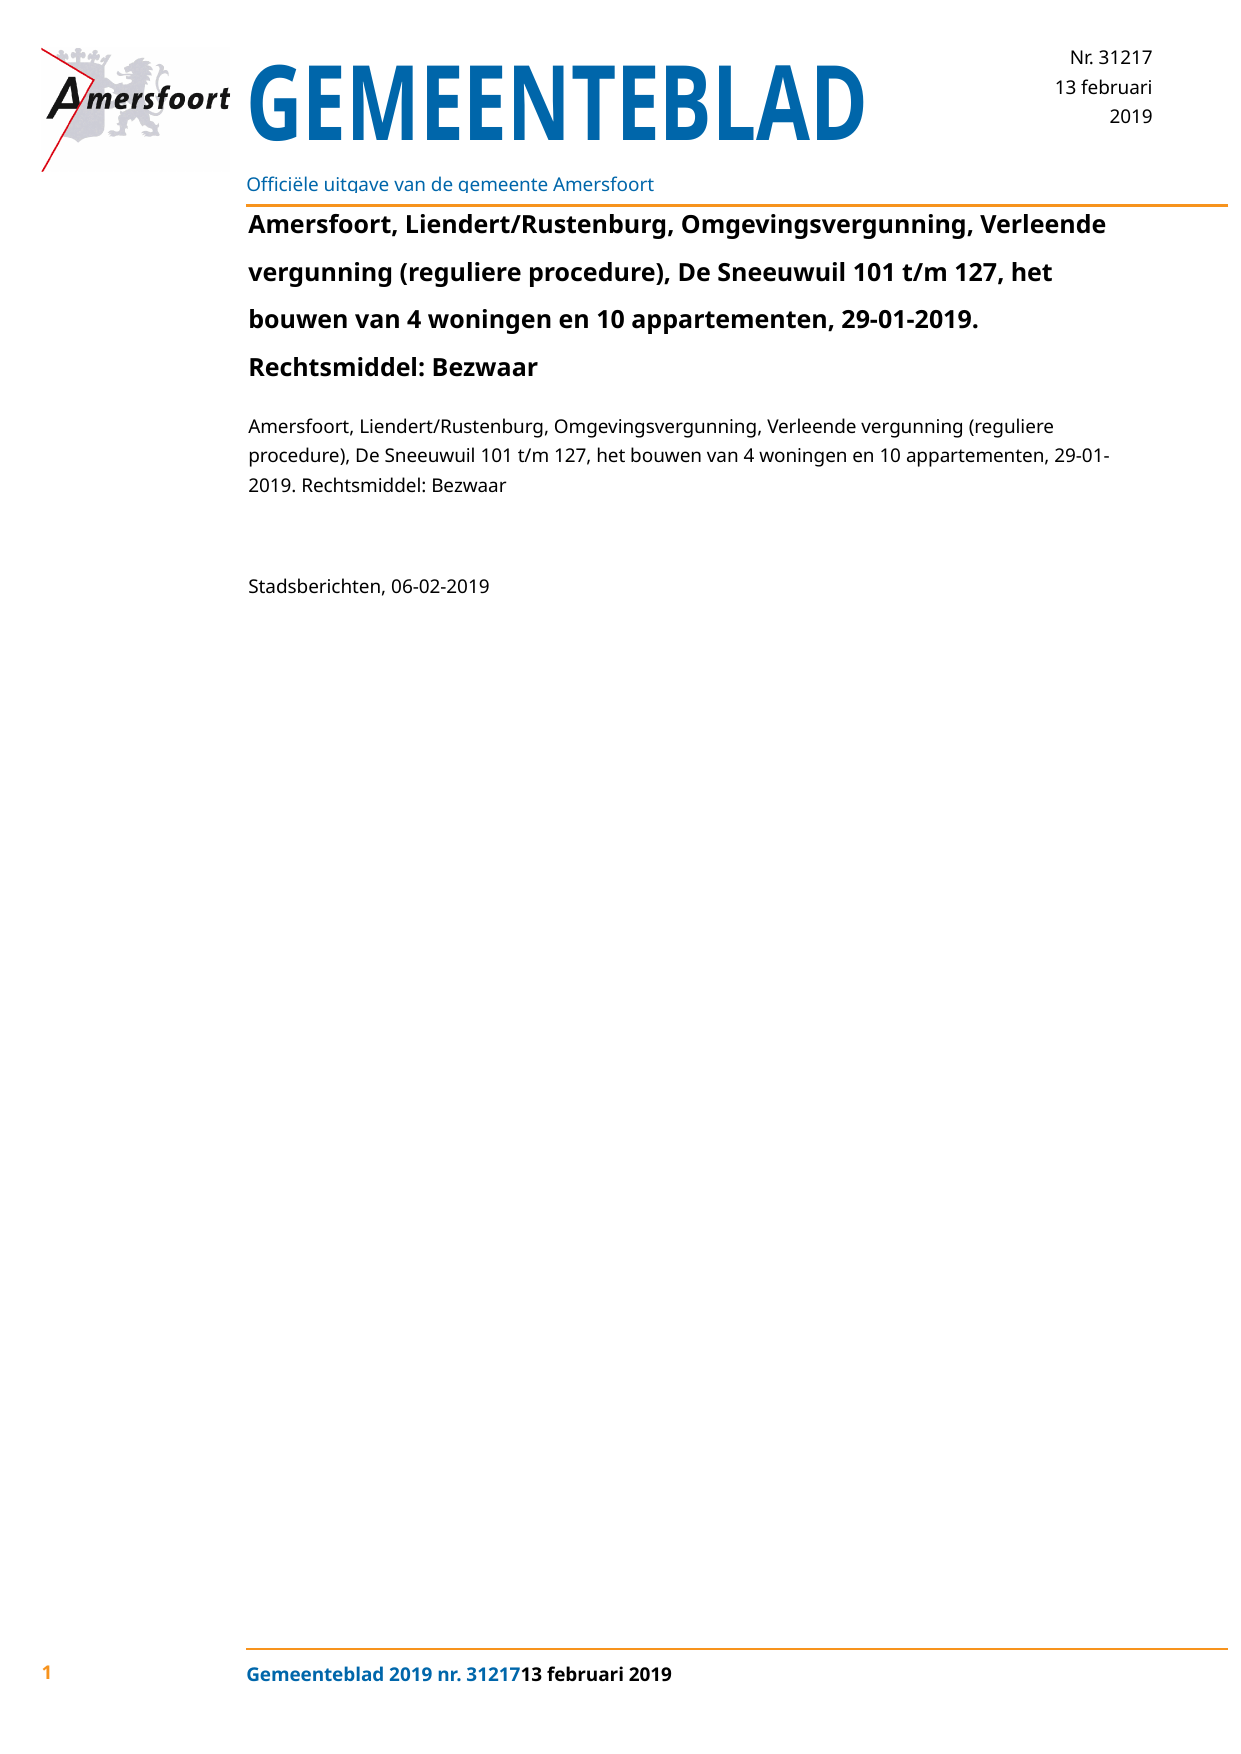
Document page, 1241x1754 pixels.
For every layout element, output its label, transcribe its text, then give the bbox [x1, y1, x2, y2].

picture [41, 47, 231, 172]
text Amersfoort, Liendert/Rustenburg, Omgevingsvergunning, Verleende vergunning (reguliere procedure), De Sneeuwuil 101 t/m 127, het bouwen van 4 woningen en 10 appartementen, 29-01-2019. Rechtsmiddel: Bezwaar [248, 413, 1152, 498]
text Amersfoort, Liendert/Rustenburg, Omgevingsvergunning, Verleende vergunning (reguliere procedure), De Sneeuwuil 101 t/m 127, het bouwen van 4 woningen en 10 appartementen, 29-01-2019. Rechtsmiddel: Bezwaar [248, 207, 1152, 384]
text Stadsberichten, 06-02-2019 [248, 573, 1152, 599]
